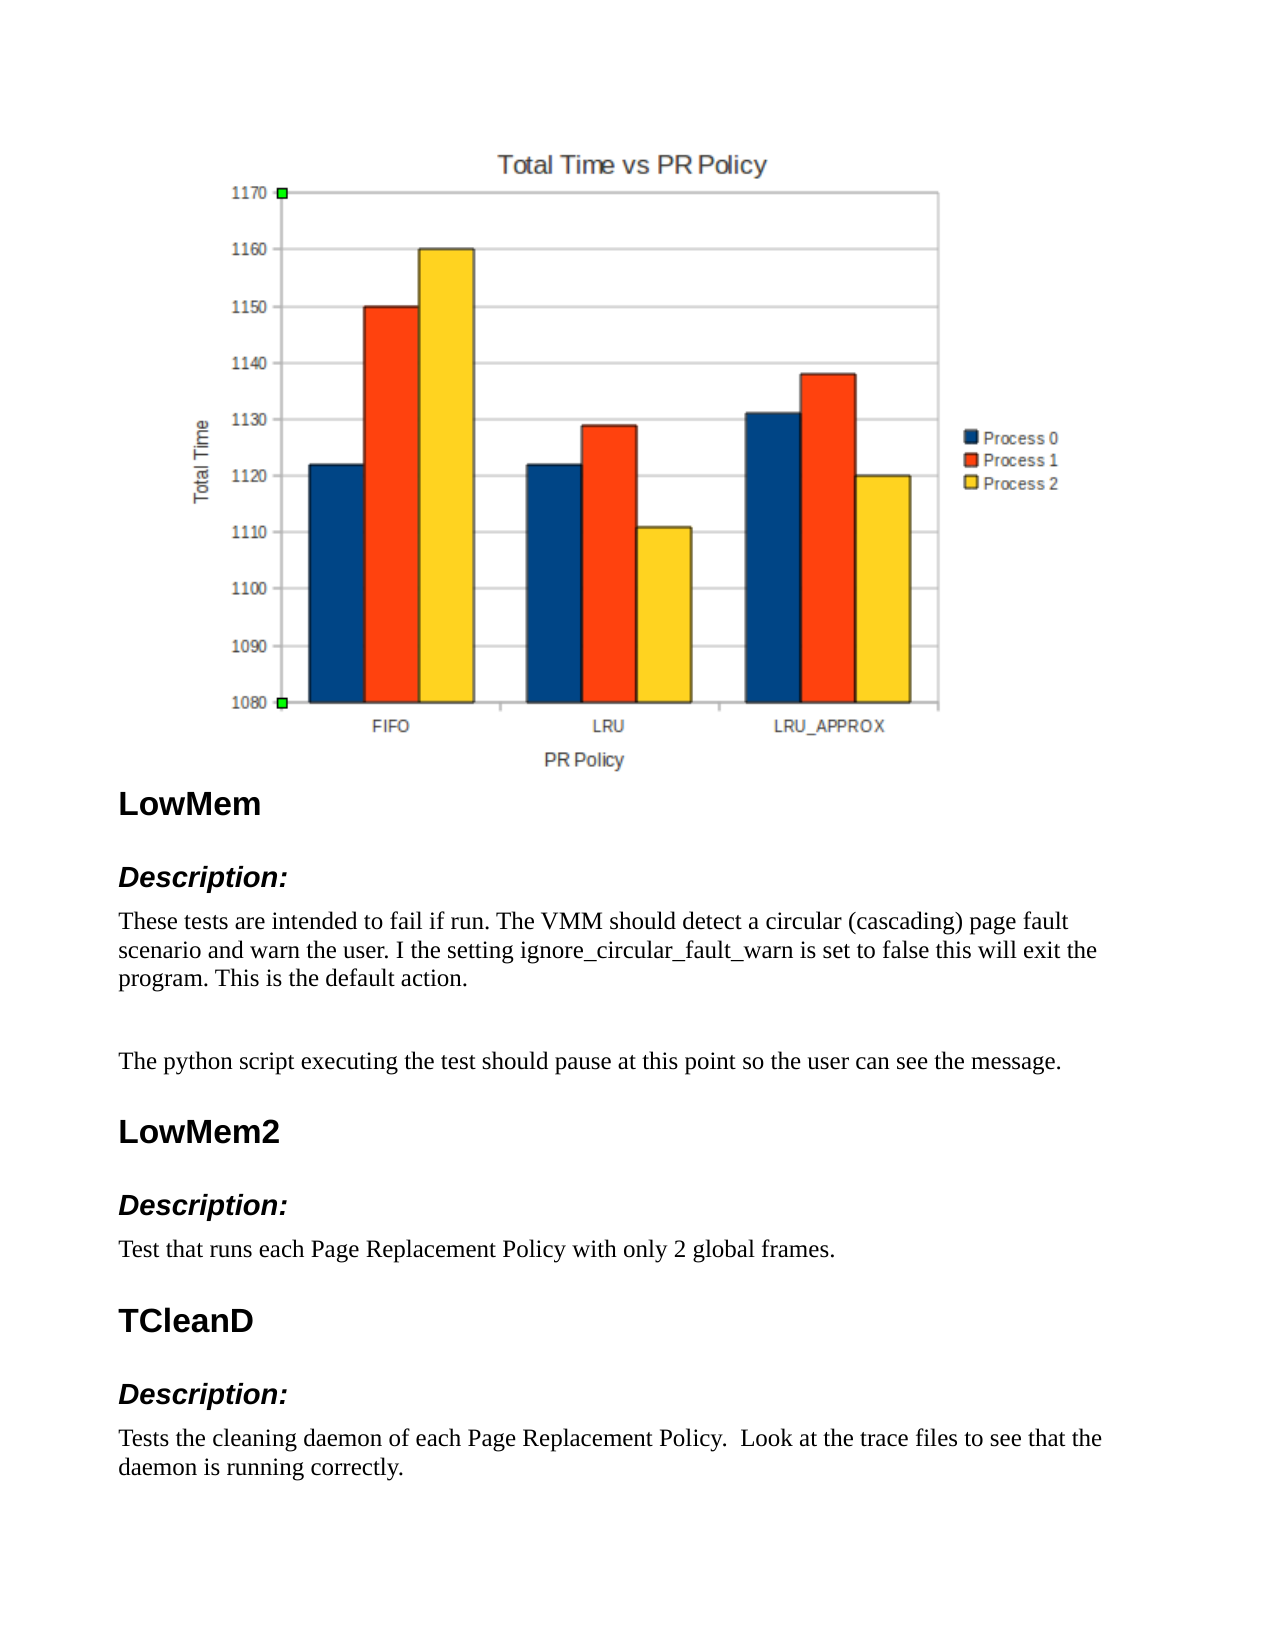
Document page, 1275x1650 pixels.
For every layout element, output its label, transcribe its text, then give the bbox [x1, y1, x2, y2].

text The python script executing the test should pause at this point so the user can see the message. [118, 1046, 1157, 1075]
text These tests are intended to fail if run. The VMM should detect a circular (cascading) page fault scenario and warn the user. I the setting ignore_circular_fault_warn is set to false this will exit the program. This is the default action. [118, 906, 1157, 992]
text Test that runs each Page Replacement Policy with only 2 global frames. [118, 1234, 1157, 1263]
subtitle LowMem2 [118, 1112, 1157, 1151]
subtitle Description: [118, 1188, 1157, 1222]
picture [177, 135, 1073, 784]
subtitle Description: [118, 860, 1157, 893]
subtitle Description: [118, 1377, 1157, 1410]
subtitle TCleanD [118, 1301, 1157, 1339]
text Tests the cleaning daemon of each Page Replacement Policy. Look at the trace files to see that the daemon is running correctly. [118, 1423, 1157, 1480]
subtitle LowMem [118, 784, 1157, 822]
